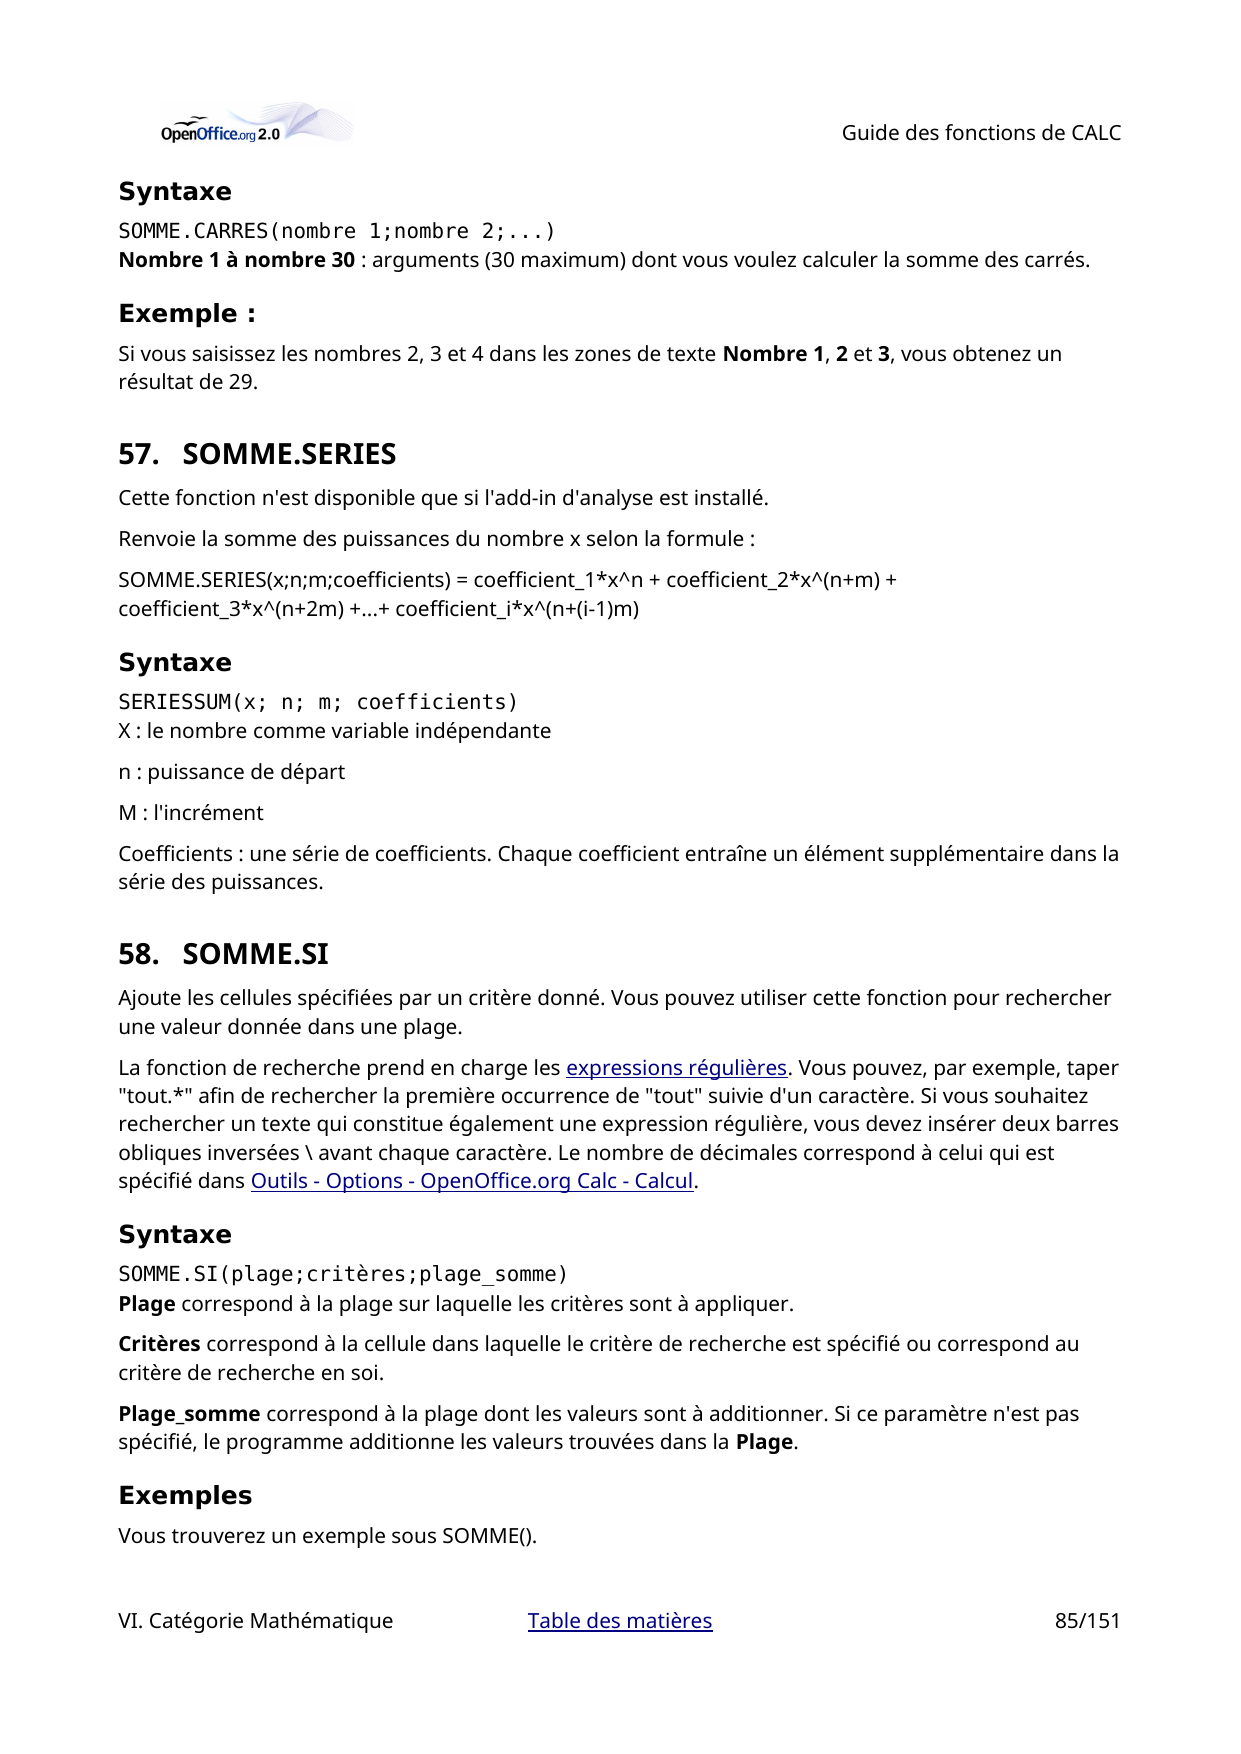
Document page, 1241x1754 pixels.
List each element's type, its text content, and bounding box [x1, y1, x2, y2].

text Nombre 1 à nombre 30 : arguments (30 maximum) dont vous voulez calculer la somme des carrés. [118, 245, 1122, 274]
text Coefficients : une série de coefficients. Chaque coefficient entraîne un élément supplémentaire dans la série des puissances. [118, 839, 1122, 896]
text M : l'incrément [118, 798, 1122, 826]
text Si vous saisissez les nombres 2, 3 et 4 dans les zones de texte Nombre 1, 2 et 3, vous obtenez un résultat de 29. [118, 339, 1122, 396]
text Plage_somme correspond à la plage dont les valeurs sont à additionner. Si ce paramètre n'est pas spécifié, le programme additionne les valeurs trouvées dans la Plage. [118, 1399, 1122, 1456]
text Ajoute les cellules spécifiées par un critère donné. Vous pouvez utiliser cette fonction pour rechercher une valeur donnée dans une plage. [118, 983, 1122, 1040]
subtitle Exemple : [118, 299, 1122, 328]
text X : le nombre comme variable indépendante [118, 716, 1122, 744]
subtitle SOMME.SERIES [118, 433, 1122, 473]
text La fonction de recherche prend en charge les expressions régulières. Vous pouvez, par exemple, taper "tout.*" afin de rechercher la première occurrence de "tout" suivie d'un caractère. Si vous souhaitez rechercher un texte qui constitue également une expression régulière, vous devez insérer deux barres obliques inversées \ avant chaque caractère. Le nombre de décimales correspond à celui qui est spécifié dans Outils - Options - OpenOffice.org Calc - Calcul. [118, 1053, 1122, 1195]
text Critères correspond à la cellule dans laquelle le critère de recherche est spécifié ou correspond au critère de recherche en soi. [118, 1329, 1122, 1386]
text n : puissance de départ [118, 757, 1122, 785]
subtitle SOMME.SI [118, 933, 1122, 973]
subtitle Syntaxe [118, 648, 1122, 677]
text Plage correspond à la plage sur laquelle les critères sont à appliquer. [118, 1289, 1122, 1317]
text SOMME.CARRES(nombre 1;nombre 2;...) [118, 219, 1122, 243]
subtitle Syntaxe [118, 1220, 1122, 1249]
text SERIESSUM(x; n; m; coefficients) [118, 690, 1122, 714]
text SOMME.SI(plage;critères;plage_somme) [118, 1262, 1122, 1287]
text Vous trouverez un exemple sous SOMME(). [118, 1521, 1122, 1549]
subtitle Syntaxe [118, 177, 1122, 206]
subtitle Exemples [118, 1481, 1122, 1511]
text Renvoie la somme des puissances du nombre x selon la formule : [118, 524, 1122, 553]
text SOMME.SERIES(x;n;m;coefficients) = coefficient_1*x^n + coefficient_2*x^(n+m) + coefficient_3*x^(n+2m) +...+ coefficient_i*x^(n+(i-1)m) [118, 565, 1122, 622]
text Cette fonction n'est disponible que si l'add-in d'analyse est installé. [118, 483, 1122, 512]
